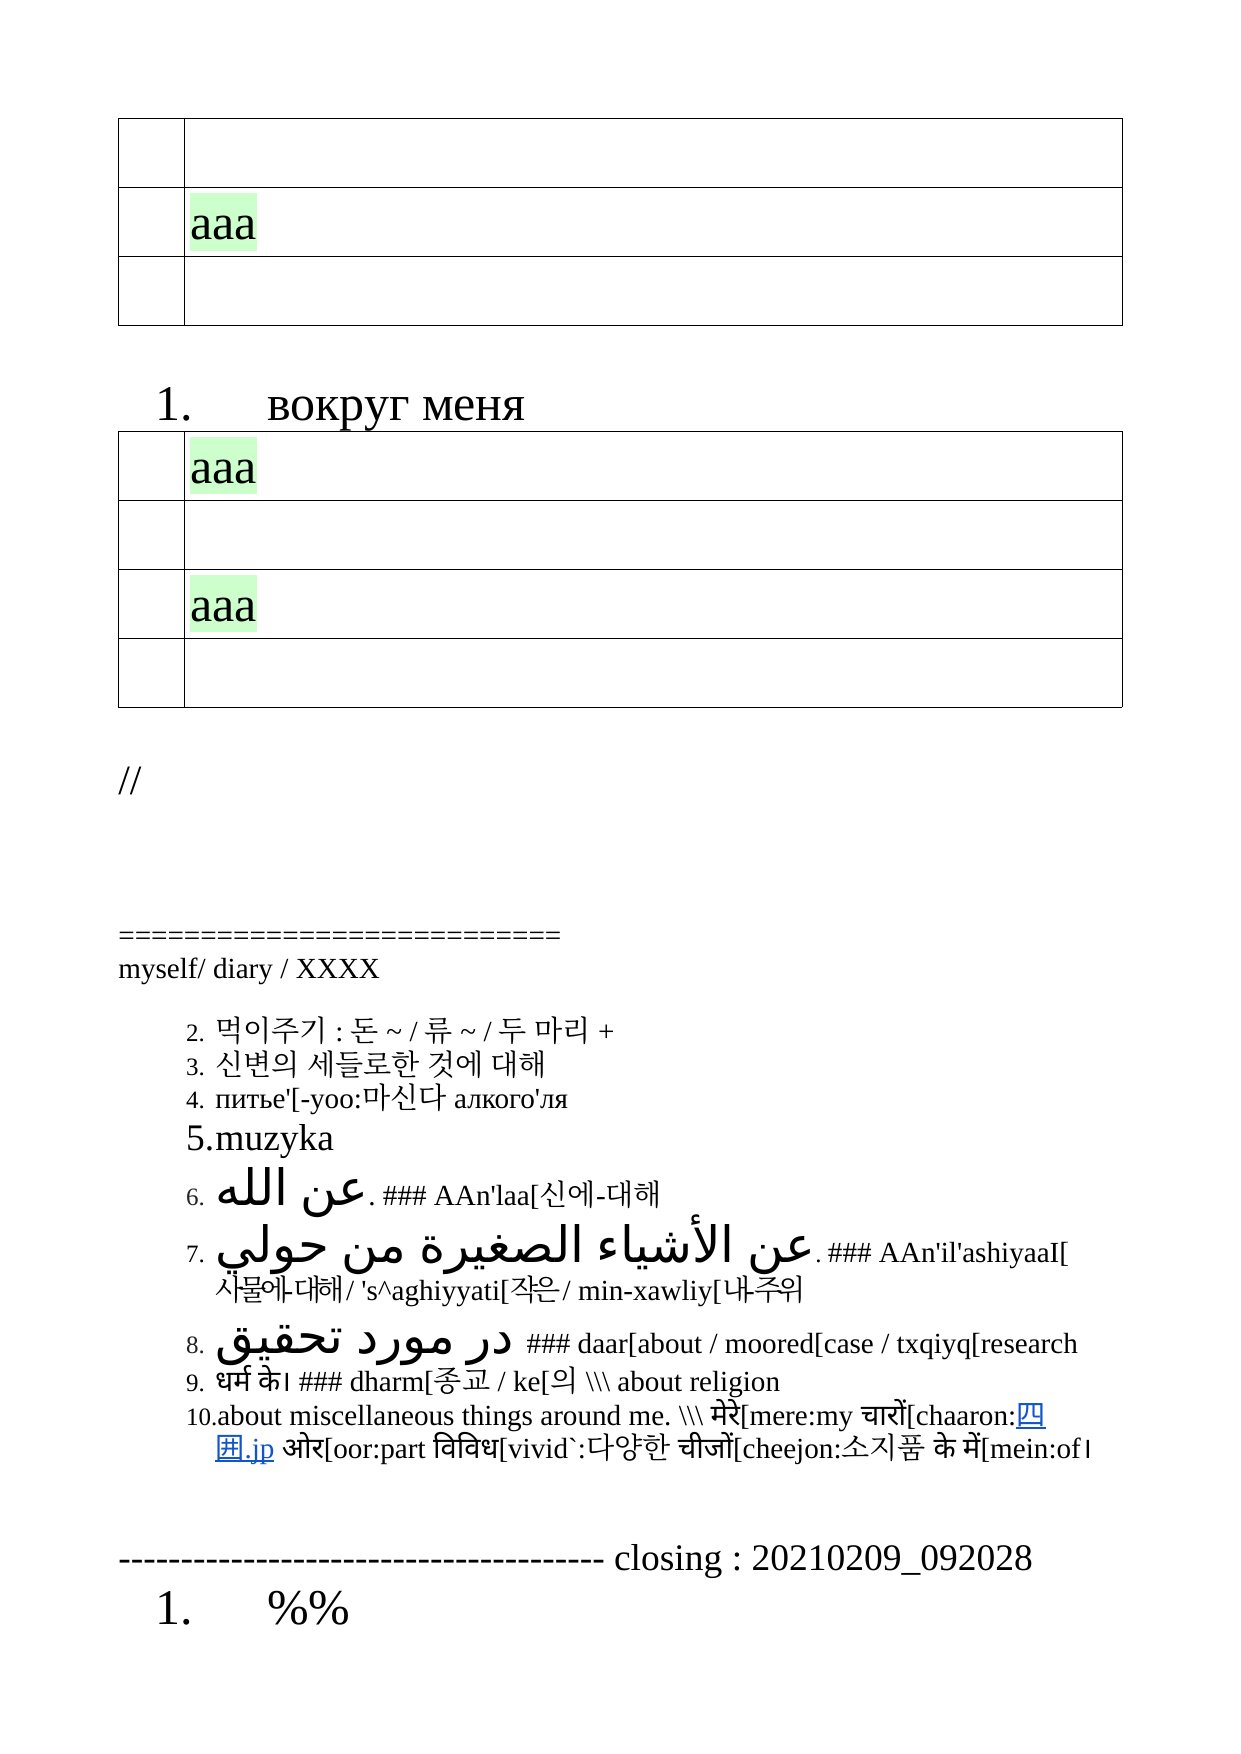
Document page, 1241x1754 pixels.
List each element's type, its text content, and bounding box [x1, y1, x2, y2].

table_cell [119, 570, 184, 638]
table_cell aaa [185, 570, 1122, 638]
list عن الله. ### AAn'laa[신에-대해 [186, 1158, 1122, 1216]
table_cell [185, 257, 1122, 325]
table_cell [119, 119, 184, 187]
list 신변의 세들로한 것에 대해 [186, 1048, 1122, 1082]
table_cell [185, 119, 1122, 187]
table_header [119, 432, 184, 500]
list در مورد تحقیق ### daar[about / moored[case / txqiyq[research [186, 1307, 1122, 1364]
table_cell [119, 501, 184, 569]
table_cell aaa [185, 188, 1122, 256]
list धर्म के। ### dharm[종교 / ke[의 \\\ about religion [186, 1364, 1122, 1398]
table_cell [119, 639, 184, 707]
text =========================== [118, 918, 1122, 952]
list 먹이주기 : 돈 ~ / 류 ~ / 두 마리 + [186, 1014, 1122, 1048]
table_cell [119, 188, 184, 256]
list питье'[-yoo:마신다 алкого'ля [186, 1082, 1122, 1115]
table_header aaa [185, 432, 1122, 500]
table_cell [185, 639, 1122, 707]
list عن الأشياء الصغيرة من حولي. ### AAn'il'ashiyaaI[사물에-대해 / 's^aghiyyati[작은 / min-xawliy[내-주위 [186, 1216, 1122, 1307]
text myself/ diary / XXXX [118, 952, 1122, 985]
table_cell [119, 257, 184, 325]
list about miscellaneous things around me. \\\ मेरे[mere:my चारों[chaaron:四囲.jp ओर[oor:part विविध[vivid`:다양한 चीजों[cheejon:소지품 के में[mein:of। [186, 1398, 1122, 1465]
text // [118, 755, 1122, 803]
list вокруг меня [156, 373, 1122, 431]
text --------------------------------------- closing : 20210209_092028 [118, 1535, 1122, 1578]
table_cell [185, 501, 1122, 569]
list %% [156, 1578, 1122, 1636]
list muzyka [186, 1115, 1122, 1158]
